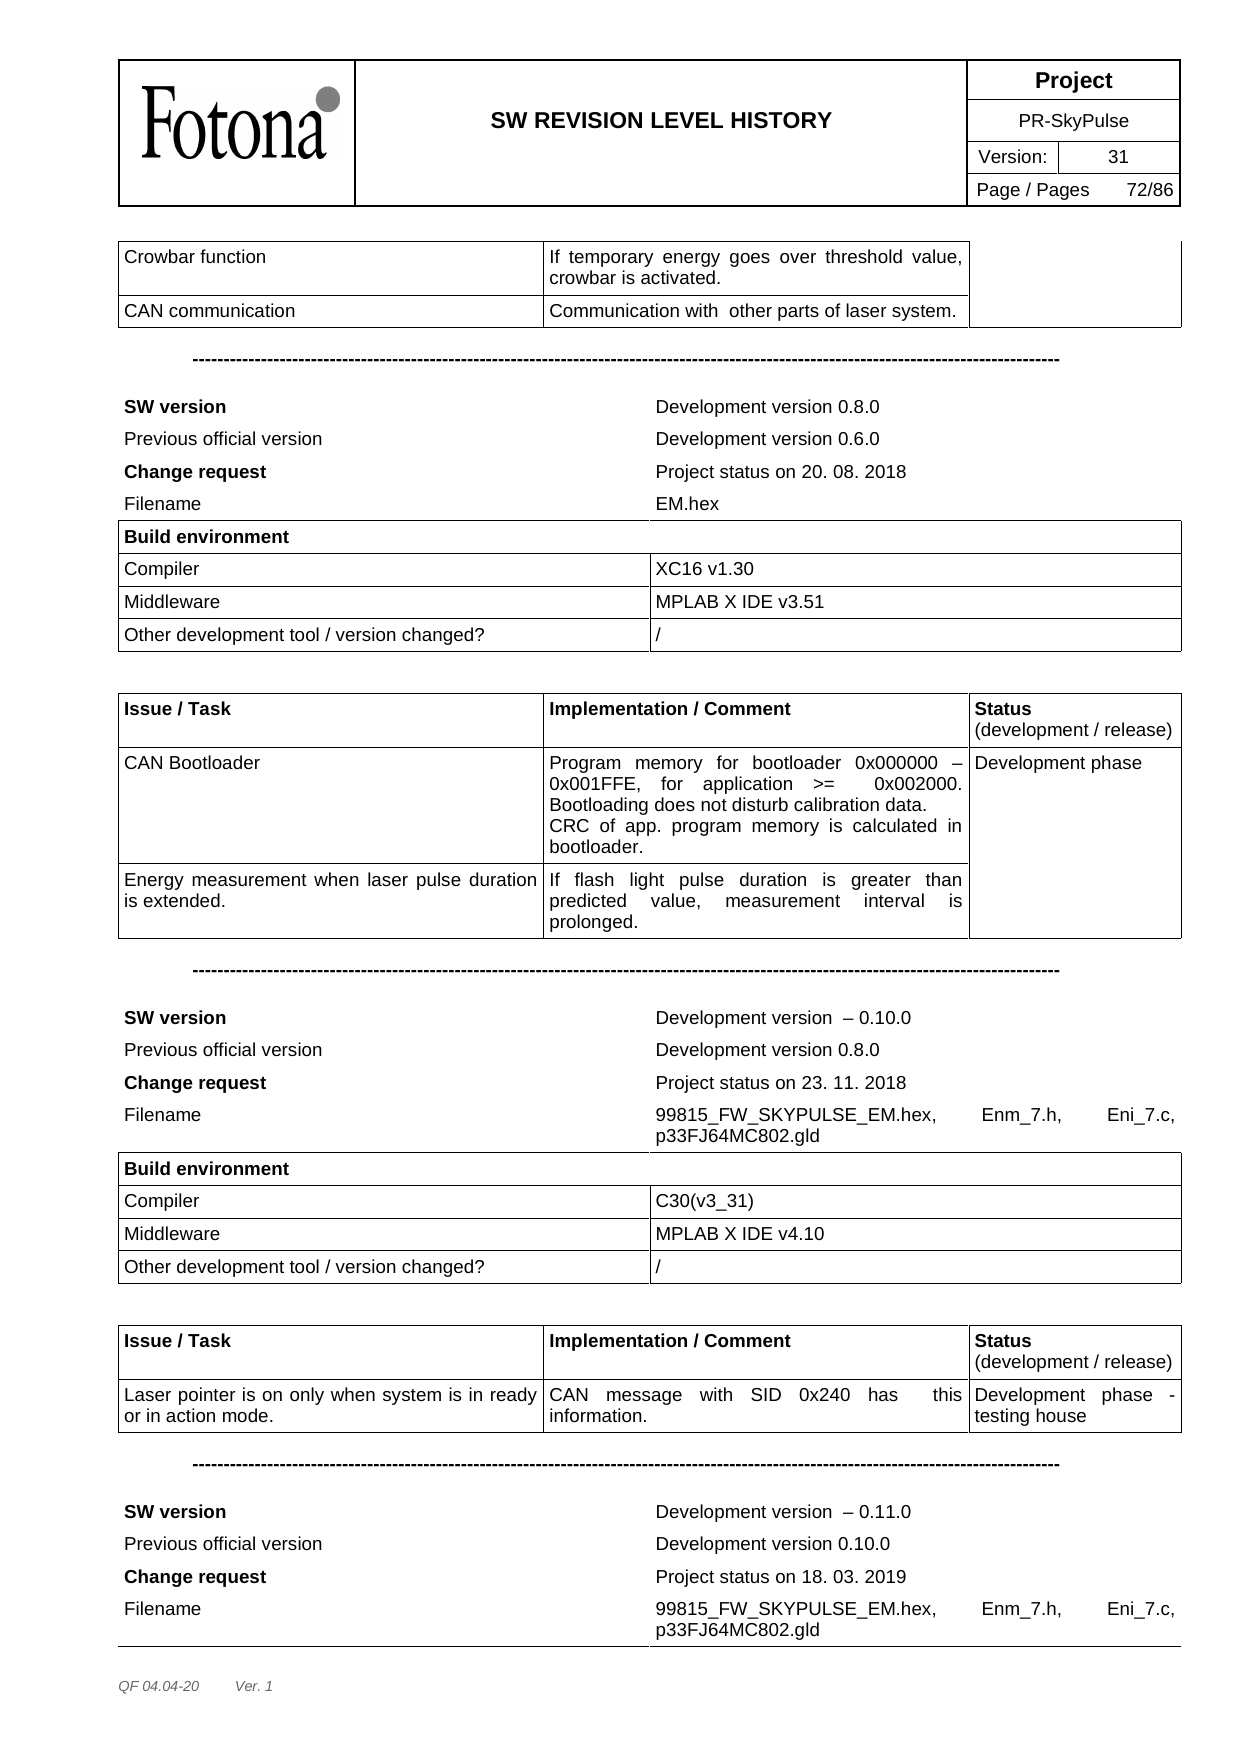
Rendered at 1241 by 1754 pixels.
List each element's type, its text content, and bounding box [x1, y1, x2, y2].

text ------------------------------------------------------------------------------------------------------------------------------------------- [118, 1453, 1163, 1474]
table_cell Build environment [119, 1153, 1181, 1185]
table_cell 99815_FW_SKYPULSE_EM.hex, Enm_7.h, Eni_7.c, p33FJ64MC802.gld [650, 1593, 1181, 1646]
table_cell Communication with other parts of laser system. [544, 296, 968, 327]
table_cell Development phase [970, 748, 1181, 938]
table_header Development version 0.8.0 [650, 390, 1181, 423]
table_header Issue / Task [119, 694, 543, 747]
table_cell If temporary energy goes over threshold value, crowbar is activated. [544, 242, 968, 295]
table_header SW version [118, 1001, 649, 1034]
table_cell C30(v3_31) [651, 1186, 1181, 1218]
table_cell Other development tool / version changed? [119, 619, 649, 651]
table_header Status (development / release) [970, 694, 1181, 747]
table_cell EM.hex [650, 488, 1181, 520]
table_header Status (development / release) [970, 1326, 1181, 1379]
table_cell Change request [118, 455, 649, 488]
table_cell Middleware [119, 587, 649, 618]
text ------------------------------------------------------------------------------------------------------------------------------------------- [118, 348, 1163, 369]
table_cell CAN communication [119, 296, 543, 327]
table_cell 99815_FW_SKYPULSE_EM.hex, Enm_7.h, Eni_7.c, p33FJ64MC802.gld [650, 1099, 1181, 1152]
table_cell Development phase - testing house [970, 1380, 1181, 1432]
table_cell Filename [118, 1593, 649, 1646]
table_cell / [651, 1251, 1181, 1283]
table_header Issue / Task [119, 1326, 543, 1379]
table_cell Middleware [119, 1219, 649, 1250]
table_cell Change request [118, 1066, 649, 1099]
table_header Development version – 0.10.0 [650, 1001, 1181, 1034]
table_cell Previous official version [118, 1034, 649, 1066]
table_cell Build environment [119, 521, 1181, 553]
table_cell Filename [118, 488, 649, 520]
table_cell Project status on 23. 11. 2018 [650, 1066, 1181, 1099]
table_cell / [651, 619, 1181, 651]
table_cell Laser pointer is on only when system is in ready or in action mode. [119, 1380, 543, 1432]
table_header Implementation / Comment [544, 694, 968, 747]
table_cell Project status on 20. 08. 2018 [650, 455, 1181, 488]
table_header Development version – 0.11.0 [650, 1496, 1181, 1528]
table_cell Crowbar function [119, 242, 543, 295]
table_header Implementation / Comment [544, 1326, 968, 1379]
table_cell Development version 0.6.0 [650, 423, 1181, 455]
table_cell Development version 0.8.0 [650, 1034, 1181, 1066]
table_cell Previous official version [118, 1528, 649, 1561]
table_cell MPLAB X IDE v3.51 [651, 587, 1181, 618]
table_cell Program memory for bootloader 0x000000 – 0x001FFE, for application >= 0x002000. Bootloading does not disturb calibration data. CRC of app. program memory is calculated in bootloader. [544, 748, 968, 863]
table_cell Other development tool / version changed? [119, 1251, 649, 1283]
table_cell MPLAB X IDE v4.10 [651, 1219, 1181, 1250]
table_cell [970, 241, 1181, 327]
table_cell Previous official version [118, 423, 649, 455]
table_cell Compiler [119, 554, 649, 586]
table_cell CAN Bootloader [119, 748, 543, 863]
table_cell Development version 0.10.0 [650, 1528, 1181, 1561]
table_cell Compiler [119, 1186, 649, 1218]
table_cell If flash light pulse duration is greater than predicted value, measurement interval is prolonged. [544, 864, 968, 938]
table_cell Filename [118, 1099, 649, 1152]
table_cell CAN message with SID 0x240 has this information. [544, 1380, 968, 1432]
table_cell Change request [118, 1561, 649, 1593]
table_cell Energy measurement when laser pulse duration is extended. [119, 864, 543, 938]
table_cell Project status on 18. 03. 2019 [650, 1561, 1181, 1593]
table_cell XC16 v1.30 [651, 554, 1181, 586]
text ------------------------------------------------------------------------------------------------------------------------------------------- [118, 959, 1163, 980]
table_header SW version [118, 390, 649, 423]
table_header SW version [118, 1496, 649, 1528]
